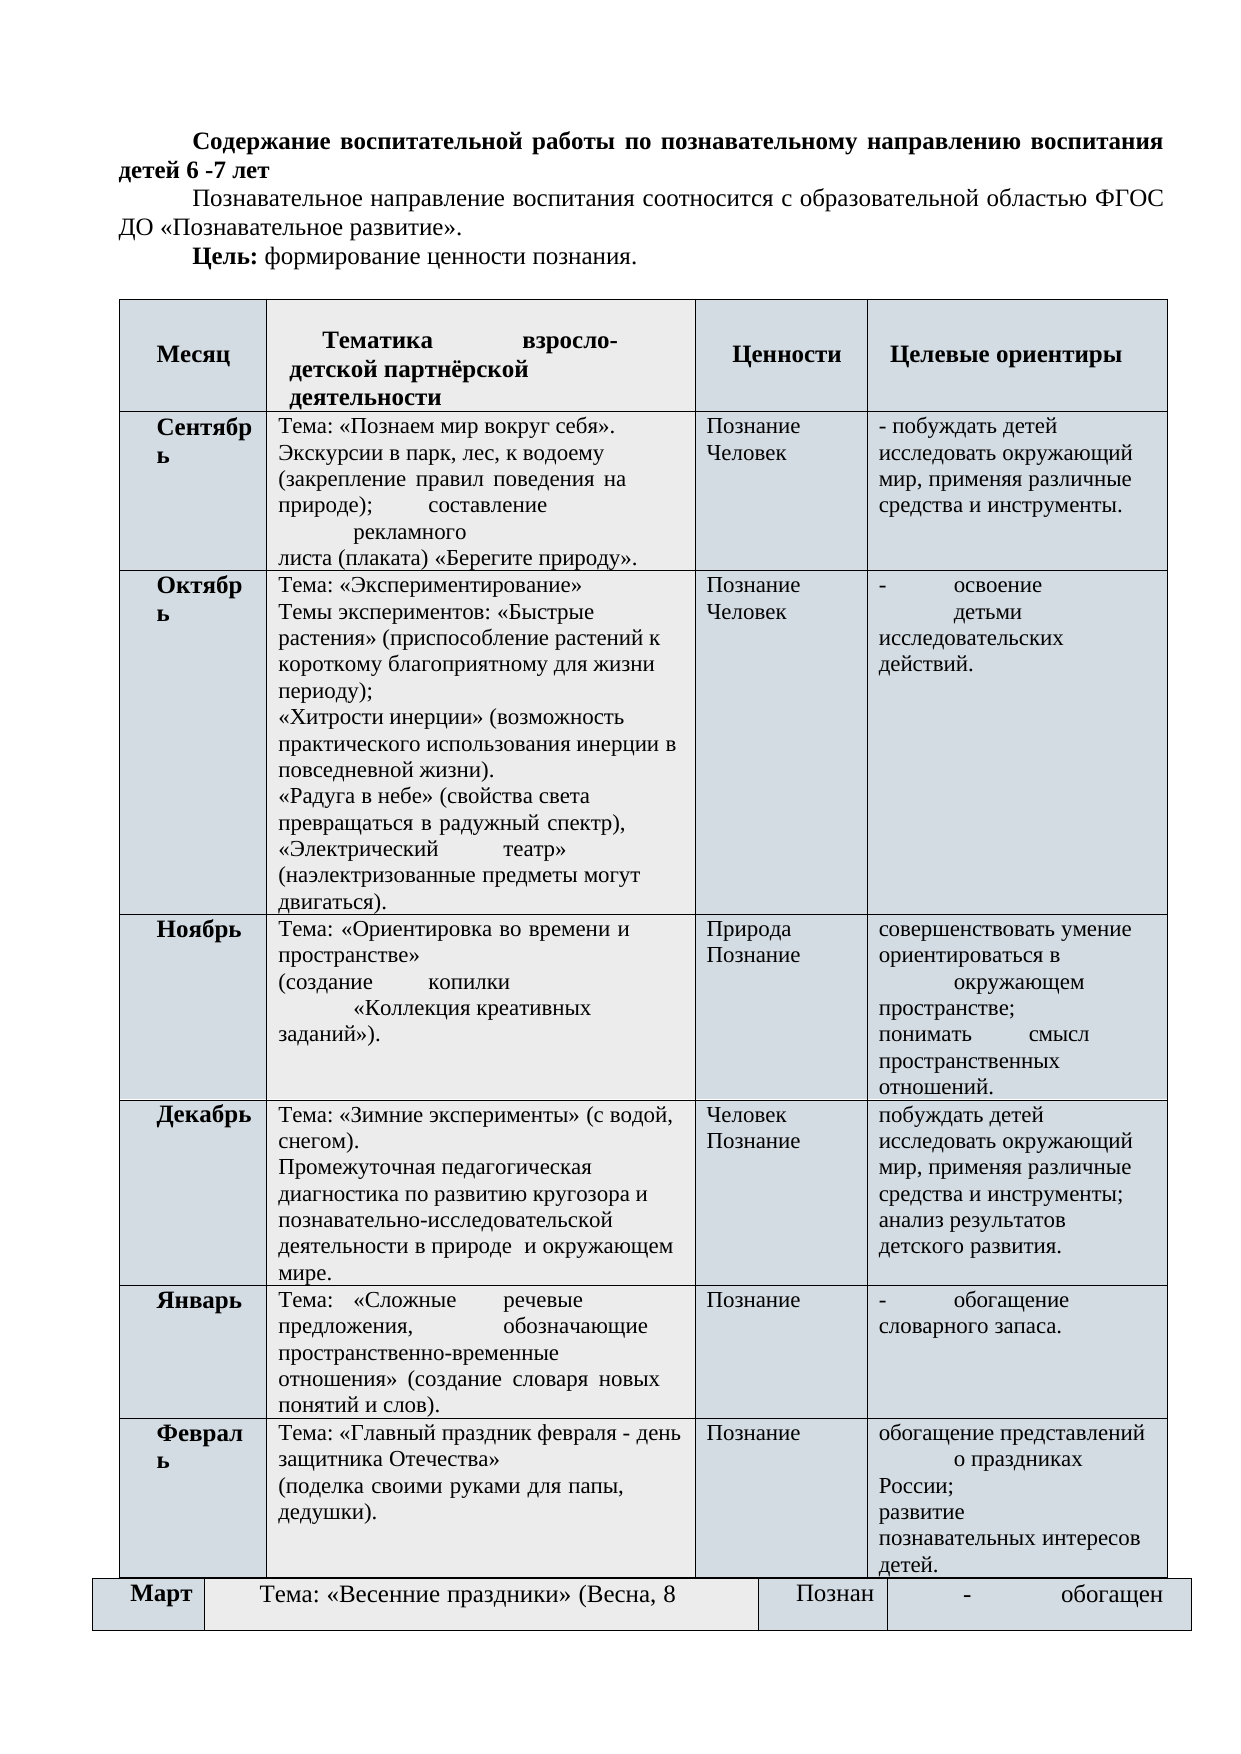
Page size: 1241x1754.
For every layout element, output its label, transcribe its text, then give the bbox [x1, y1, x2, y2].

table_header Познан [759, 1579, 887, 1630]
table_cell побуждать детей исследовать окружающий мир, применяя различные средства и инструменты; анализ результатов детского развития. [868, 1101, 1167, 1285]
table_cell Январь [120, 1286, 266, 1418]
table_cell Сентябрь [120, 412, 266, 570]
table_cell Тема: «Сложные речевые предложения, обозначающие пространственно-временные отношения» (создание словаря новых понятий и слов). [267, 1286, 695, 1418]
subtitle Содержание воспитательной работы по познавательному направлению воспитания детей 6 -7 лет [118, 126, 1205, 183]
table_cell - обогащение словарного запаса. [868, 1286, 1167, 1418]
table_header Целевые ориентиры [868, 300, 1167, 411]
text Цель: формирование ценности познания. [192, 241, 1205, 270]
table_cell - освоение детьми исследовательских действий. [868, 571, 1167, 914]
table_header Тема: «Весенние праздники» (Весна, 8 [205, 1579, 758, 1630]
table_header Месяц [120, 300, 266, 411]
table_cell Тема: «Главный праздник февраля - день защитника Отечества» (поделка своими руками для папы, дедушки). [267, 1419, 695, 1577]
table_header Март [93, 1579, 204, 1630]
table_cell обогащение представлений о праздниках России; развитие познавательных интересов детей. [868, 1419, 1167, 1577]
table_cell Ноябрь [120, 915, 266, 1099]
table_cell Февраль [120, 1419, 266, 1577]
table_cell Человек Познание [696, 1101, 867, 1285]
table_cell Декабрь [120, 1101, 266, 1285]
table_cell Природа Познание [696, 915, 867, 1099]
table_cell совершенствовать умение ориентироваться в окружающем пространстве; понимать смысл пространственных отношений. [868, 915, 1167, 1099]
table_cell Познание Человек [696, 412, 867, 570]
table_header обогащен [888, 1579, 1191, 1630]
table_cell Познание [696, 1419, 867, 1577]
table_header Тематика взросло-детской партнёрской деятельности [267, 300, 695, 411]
table_cell Тема: «Зимние эксперименты» (с водой, снегом). Промежуточная педагогическая диагностика по развитию кругозора и познавательно-исследовательской деятельности в природе и окружающем мире. [267, 1101, 695, 1285]
table_cell Познание Человек [696, 571, 867, 914]
table_cell Октябрь [120, 571, 266, 914]
table_cell Тема: «Познаем мир вокруг себя». Экскурсии в парк, лес, к водоему (закрепление правил поведения на природе); составление рекламного листа (плаката) «Берегите природу». [267, 412, 695, 570]
text Познавательное направление воспитания соотносится с образовательной областью ФГОС ДО «Познавательное развитие». [118, 183, 1167, 241]
table_cell Тема: «Ориентировка во времени и пространстве» (создание копилки «Коллекция креативных заданий»). [267, 915, 695, 1099]
table_cell Тема: «Экспериментирование» Темы экспериментов: «Быстрые растения» (приспособление растений к короткому благоприятному для жизни периоду); «Хитрости инерции» (возможность практического использования инерции в повседневной жизни). «Радуга в небе» (свойства света превращаться в радужный спектр), «Электрический театр» (наэлектризованные предметы могут двигаться). [267, 571, 695, 914]
table_cell Познание [696, 1286, 867, 1418]
table_header Ценности [696, 300, 867, 411]
table_cell - побуждать детей исследовать окружающий мир, применяя различные средства и инструменты. [868, 412, 1167, 570]
